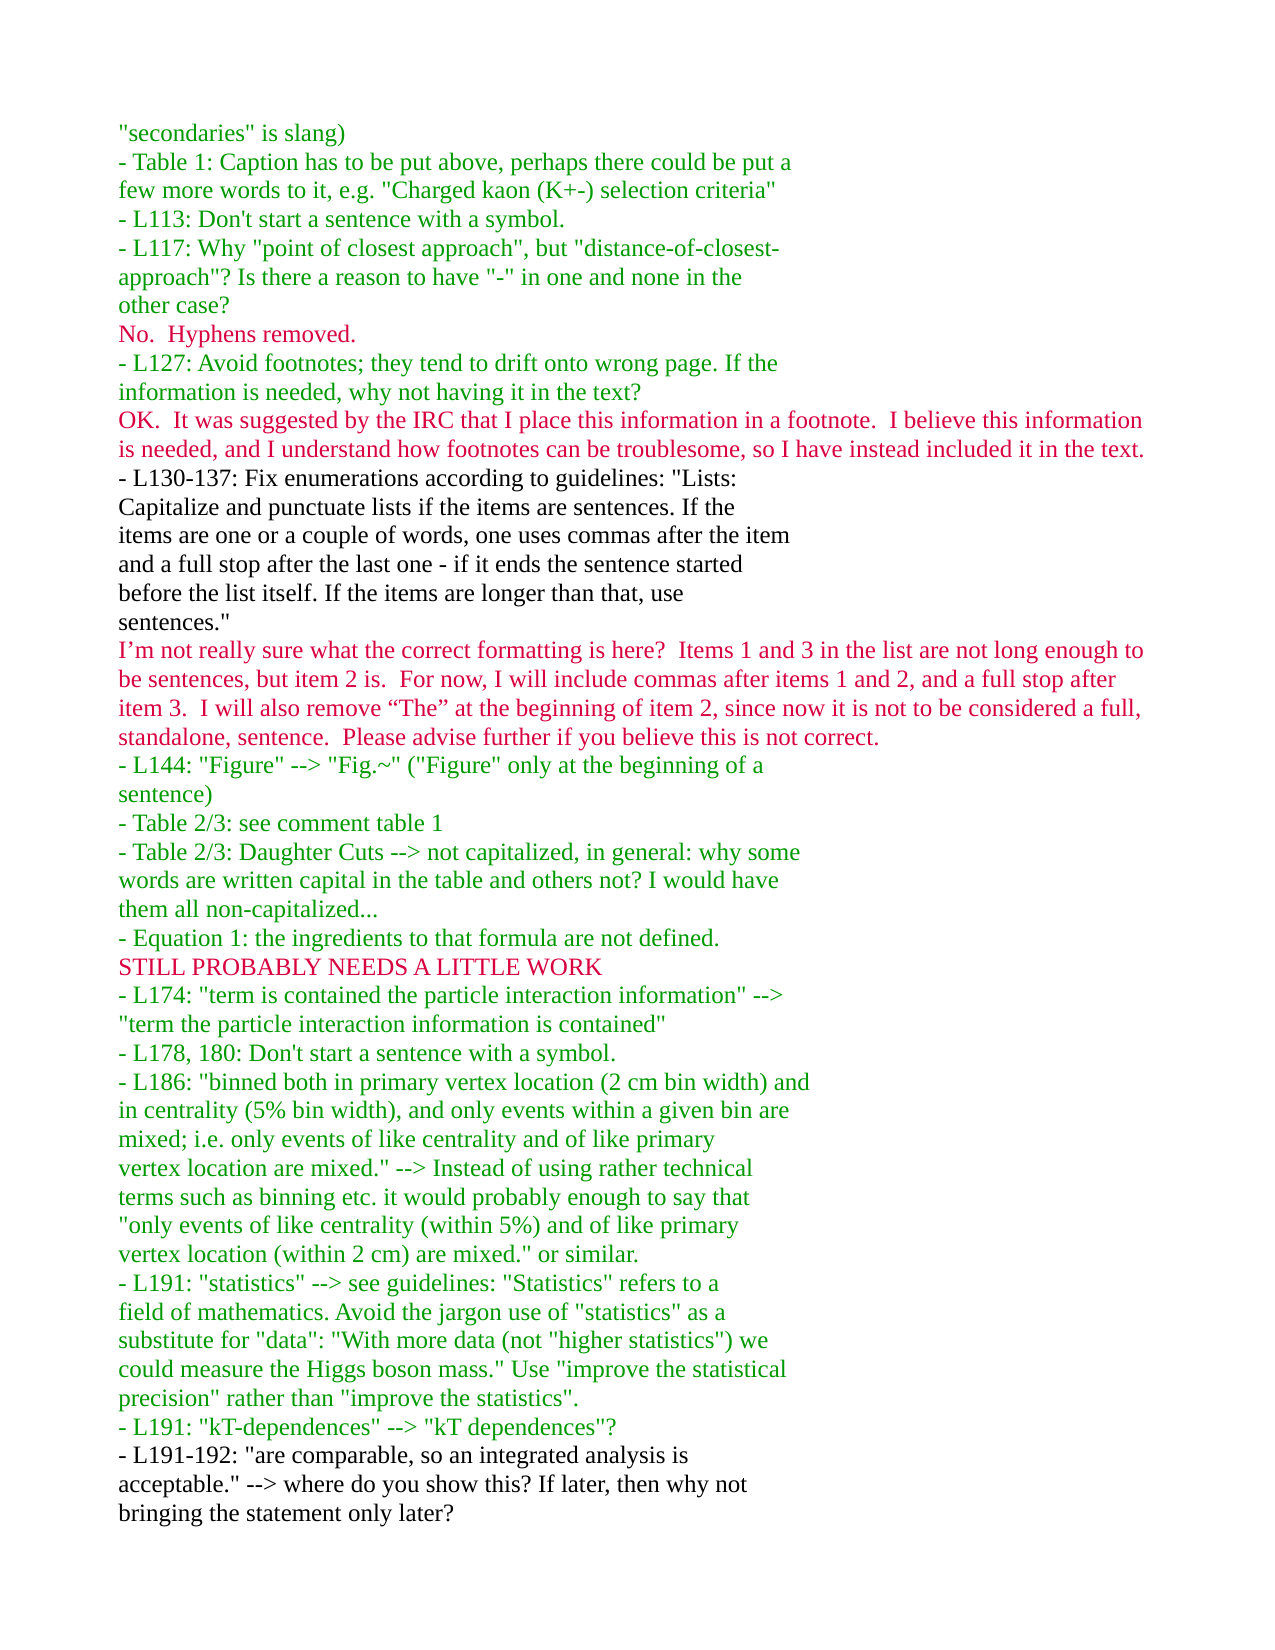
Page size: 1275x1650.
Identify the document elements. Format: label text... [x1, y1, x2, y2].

text few more words to it, e.g. "Charged kaon (K+-) selection criteria" [118, 176, 1157, 204]
text - L191-192: "are comparable, so an integrated analysis is [118, 1441, 1157, 1469]
text sentences." [118, 607, 1157, 636]
text - L186: "binned both in primary vertex location (2 cm bin width) and [118, 1067, 1157, 1096]
text other case? [118, 291, 1157, 319]
text items are one or a couple of words, one uses commas after the item [118, 521, 1157, 549]
text before the list itself. If the items are longer than that, use [118, 578, 1157, 607]
text sentence) [118, 779, 1157, 808]
text substitute for "data": "With more data (not "higher statistics") we [118, 1326, 1157, 1354]
text "secondaries" is slang) [118, 118, 1157, 147]
text could measure the Higgs boson mass." Use "improve the statistical [118, 1354, 1157, 1383]
text bringing the statement only later? [118, 1498, 1157, 1527]
text "only events of like centrality (within 5%) and of like primary [118, 1211, 1157, 1239]
text precision" rather than "improve the statistics". [118, 1383, 1157, 1412]
text - Table 2/3: see comment table 1 [118, 808, 1157, 837]
text - L127: Avoid footnotes; they tend to drift onto wrong page. If the [118, 348, 1157, 377]
text field of mathematics. Avoid the jargon use of "statistics" as a [118, 1297, 1157, 1326]
text No. Hyphens removed. [118, 319, 1157, 348]
text I’m not really sure what the correct formatting is here? Items 1 and 3 in the list are not long enough to be sentences, but item 2 is. For now, I will include commas after items 1 and 2, and a full stop after item 3. I will also remove “The” at the beginning of item 2, since now it is not to be considered a full, standalone, sentence. Please advise further if you believe this is not correct. [118, 636, 1157, 751]
text - L117: Why "point of closest approach", but "distance-of-closest- [118, 233, 1157, 262]
text acceptable." --> where do you show this? If later, then why not [118, 1469, 1157, 1498]
text STILL PROBABLY NEEDS A LITTLE WORK [118, 952, 1157, 981]
text vertex location are mixed." --> Instead of using rather technical [118, 1153, 1157, 1182]
text - L144: "Figure" --> "Fig.~" ("Figure" only at the beginning of a [118, 751, 1157, 779]
text mixed; i.e. only events of like centrality and of like primary [118, 1124, 1157, 1153]
text in centrality (5% bin width), and only events within a given bin are [118, 1096, 1157, 1124]
text them all non-capitalized... [118, 894, 1157, 923]
text - L174: "term is contained the particle interaction information" --> [118, 981, 1157, 1009]
text - L113: Don't start a sentence with a symbol. [118, 204, 1157, 233]
text - Table 1: Caption has to be put above, perhaps there could be put a [118, 147, 1157, 176]
text - L191: "statistics" --> see guidelines: "Statistics" refers to a [118, 1268, 1157, 1297]
text terms such as binning etc. it would probably enough to say that [118, 1182, 1157, 1211]
text vertex location (within 2 cm) are mixed." or similar. [118, 1239, 1157, 1268]
text "term the particle interaction information is contained" [118, 1009, 1157, 1038]
text words are written capital in the table and others not? I would have [118, 866, 1157, 894]
text OK. It was suggested by the IRC that I place this information in a footnote. I believe this information is needed, and I understand how footnotes can be troublesome, so I have instead included it in the text. [118, 406, 1157, 463]
text - L191: "kT-dependences" --> "kT dependences"? [118, 1412, 1157, 1441]
text information is needed, why not having it in the text? [118, 377, 1157, 406]
text approach"? Is there a reason to have "-" in one and none in the [118, 262, 1157, 291]
text - Table 2/3: Daughter Cuts --> not capitalized, in general: why some [118, 837, 1157, 866]
text Capitalize and punctuate lists if the items are sentences. If the [118, 492, 1157, 521]
text and a full stop after the last one - if it ends the sentence started [118, 549, 1157, 578]
text - Equation 1: the ingredients to that formula are not defined. [118, 923, 1157, 952]
text - L178, 180: Don't start a sentence with a symbol. [118, 1038, 1157, 1067]
text - L130-137: Fix enumerations according to guidelines: "Lists: [118, 463, 1157, 492]
